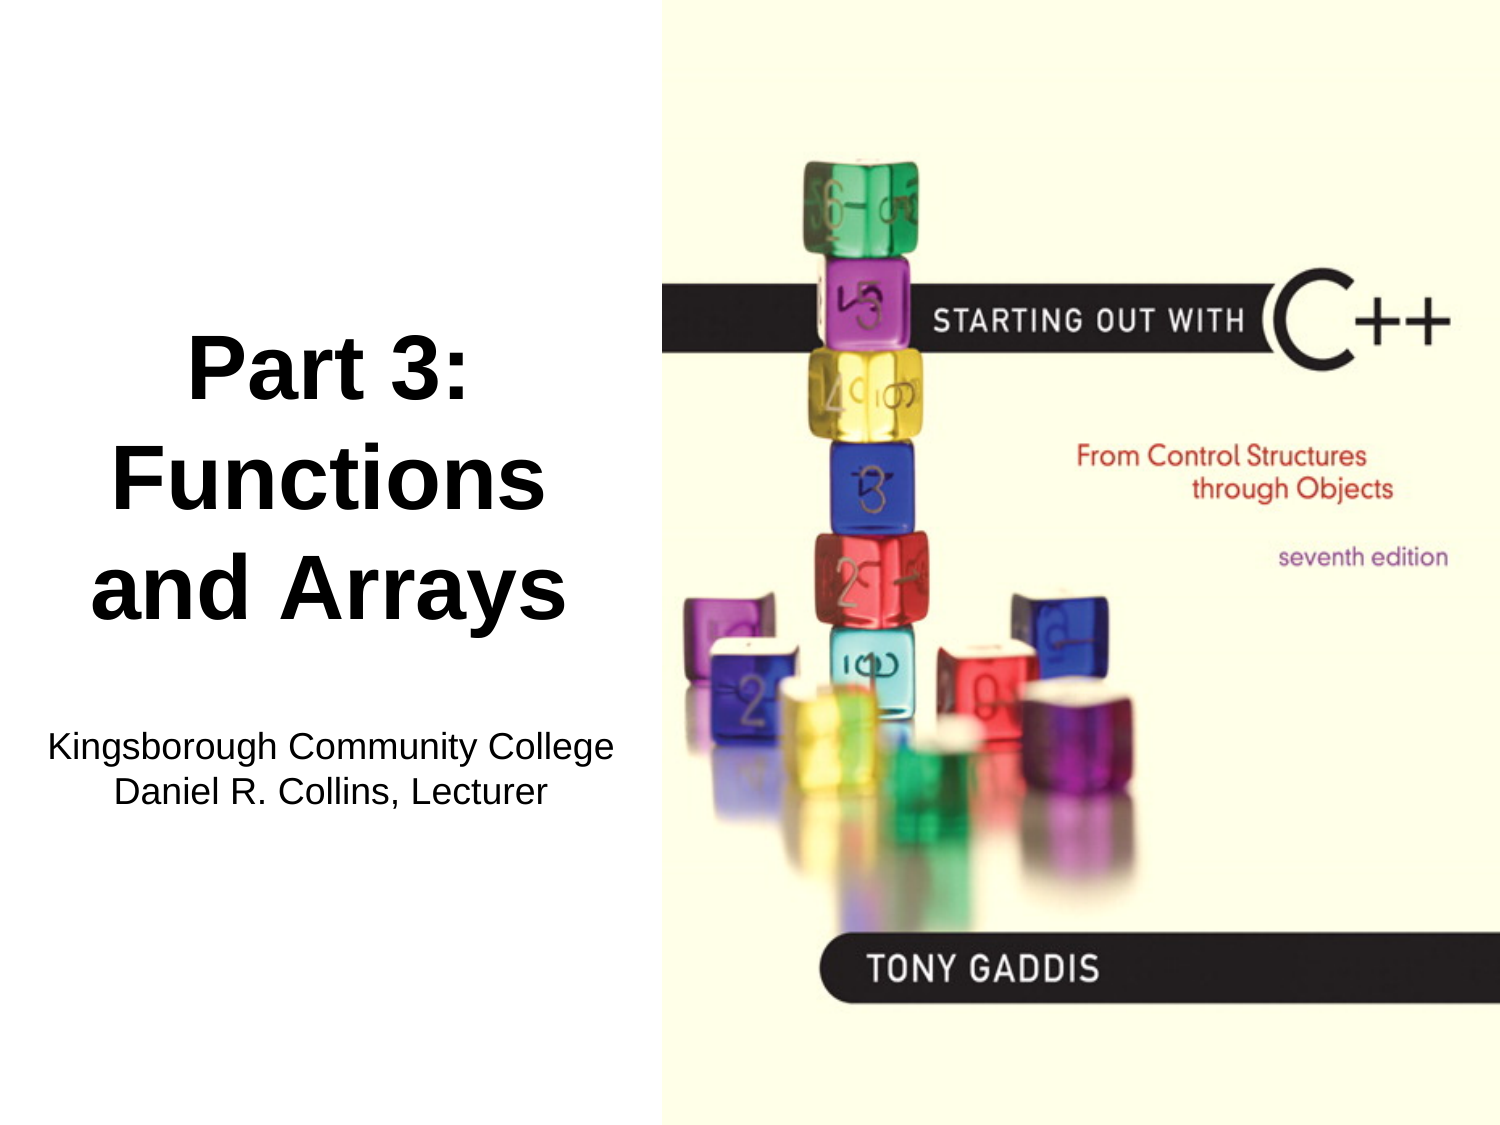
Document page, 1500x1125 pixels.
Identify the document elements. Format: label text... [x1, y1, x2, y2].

text_box Part 3: Functions and Arrays [35, 299, 624, 646]
text_box Kingsborough Community College Daniel R. Collins, Lecturer [20, 714, 642, 895]
picture [662, 0, 1500, 1125]
